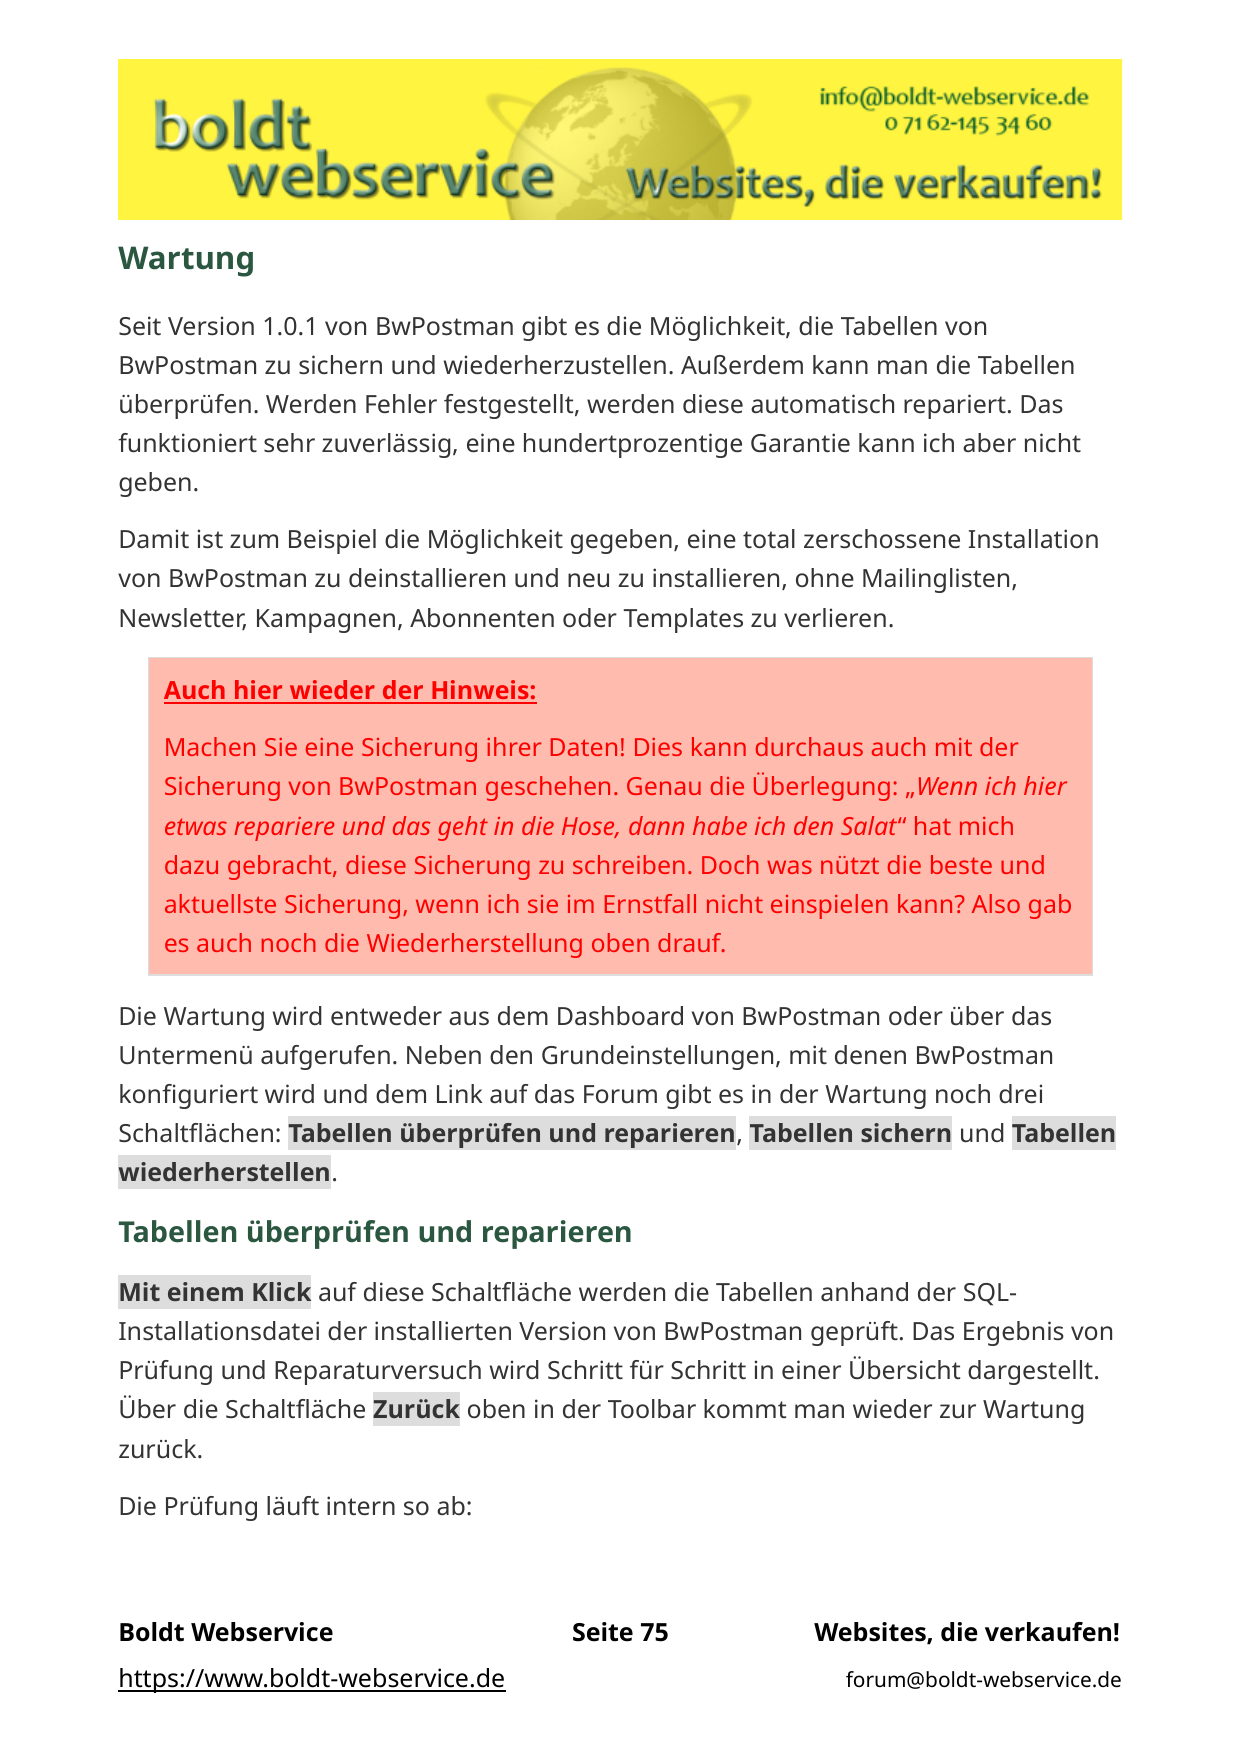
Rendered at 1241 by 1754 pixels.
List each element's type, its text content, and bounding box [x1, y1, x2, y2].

picture [118, 59, 1123, 220]
text Damit ist zum Beispiel die Möglichkeit gegeben, eine total zerschossene Installation von BwPostman zu deinstallieren und neu zu installieren, ohne Mailinglisten, Newsletter, Kampagnen, Abonnenten oder Templates zu verlieren. [118, 522, 1122, 634]
text Machen Sie eine Sicherung ihrer Daten! Dies kann durchaus auch mit der Sicherung von BwPostman geschehen. Genau die Überlegung: „Wenn ich hier etwas repariere und das geht in die Hose, dann habe ich den Salat“ hat mich dazu gebracht, diese Sicherung zu schreiben. Doch was nützt die beste und aktuellste Sicherung, wenn ich sie im Ernstfall nicht einspielen kann? Also gab es auch noch die Wiederherstellung oben drauf. [149, 714, 1092, 974]
text Die Prüfung läuft intern so ab: [118, 1488, 1122, 1522]
text Die Wartung wird entweder aus dem Dashboard von BwPostman oder über das Untermenü aufgerufen. Neben den Grundeinstellungen, mit denen BwPostman konfiguriert wird und dem Link auf das Forum gibt es in der Wartung noch drei Schaltflächen: Tabellen überprüfen und reparieren, Tabellen sichern und Tabellen wiederherstellen. [118, 998, 1122, 1189]
text Mit einem Klick auf diese Schaltfläche werden die Tabellen anhand der SQL-Installationsdatei der installierten Version von BwPostman geprüft. Das Ergebnis von Prüfung und Reparaturversuch wird Schritt für Schritt in einer Übersicht dargestellt. Über die Schaltfläche Zurück oben in der Toolbar kommt man wieder zur Wartung zurück. [118, 1275, 1122, 1465]
text Seit Version 1.0.1 von BwPostman gibt es die Möglichkeit, die Tabellen von BwPostman zu sichern und wiederherzustellen. Außerdem kann man die Tabellen überprüfen. Werden Fehler festgestellt, werden diese automatisch repariert. Das funktioniert sehr zuverlässig, eine hundertprozentige Garantie kann ich aber nicht geben. [118, 308, 1122, 499]
subtitle Tabellen überprüfen und reparieren [118, 1212, 1122, 1251]
text Auch hier wieder der Hinweis: [149, 658, 1092, 707]
subtitle Wartung [118, 236, 1122, 279]
